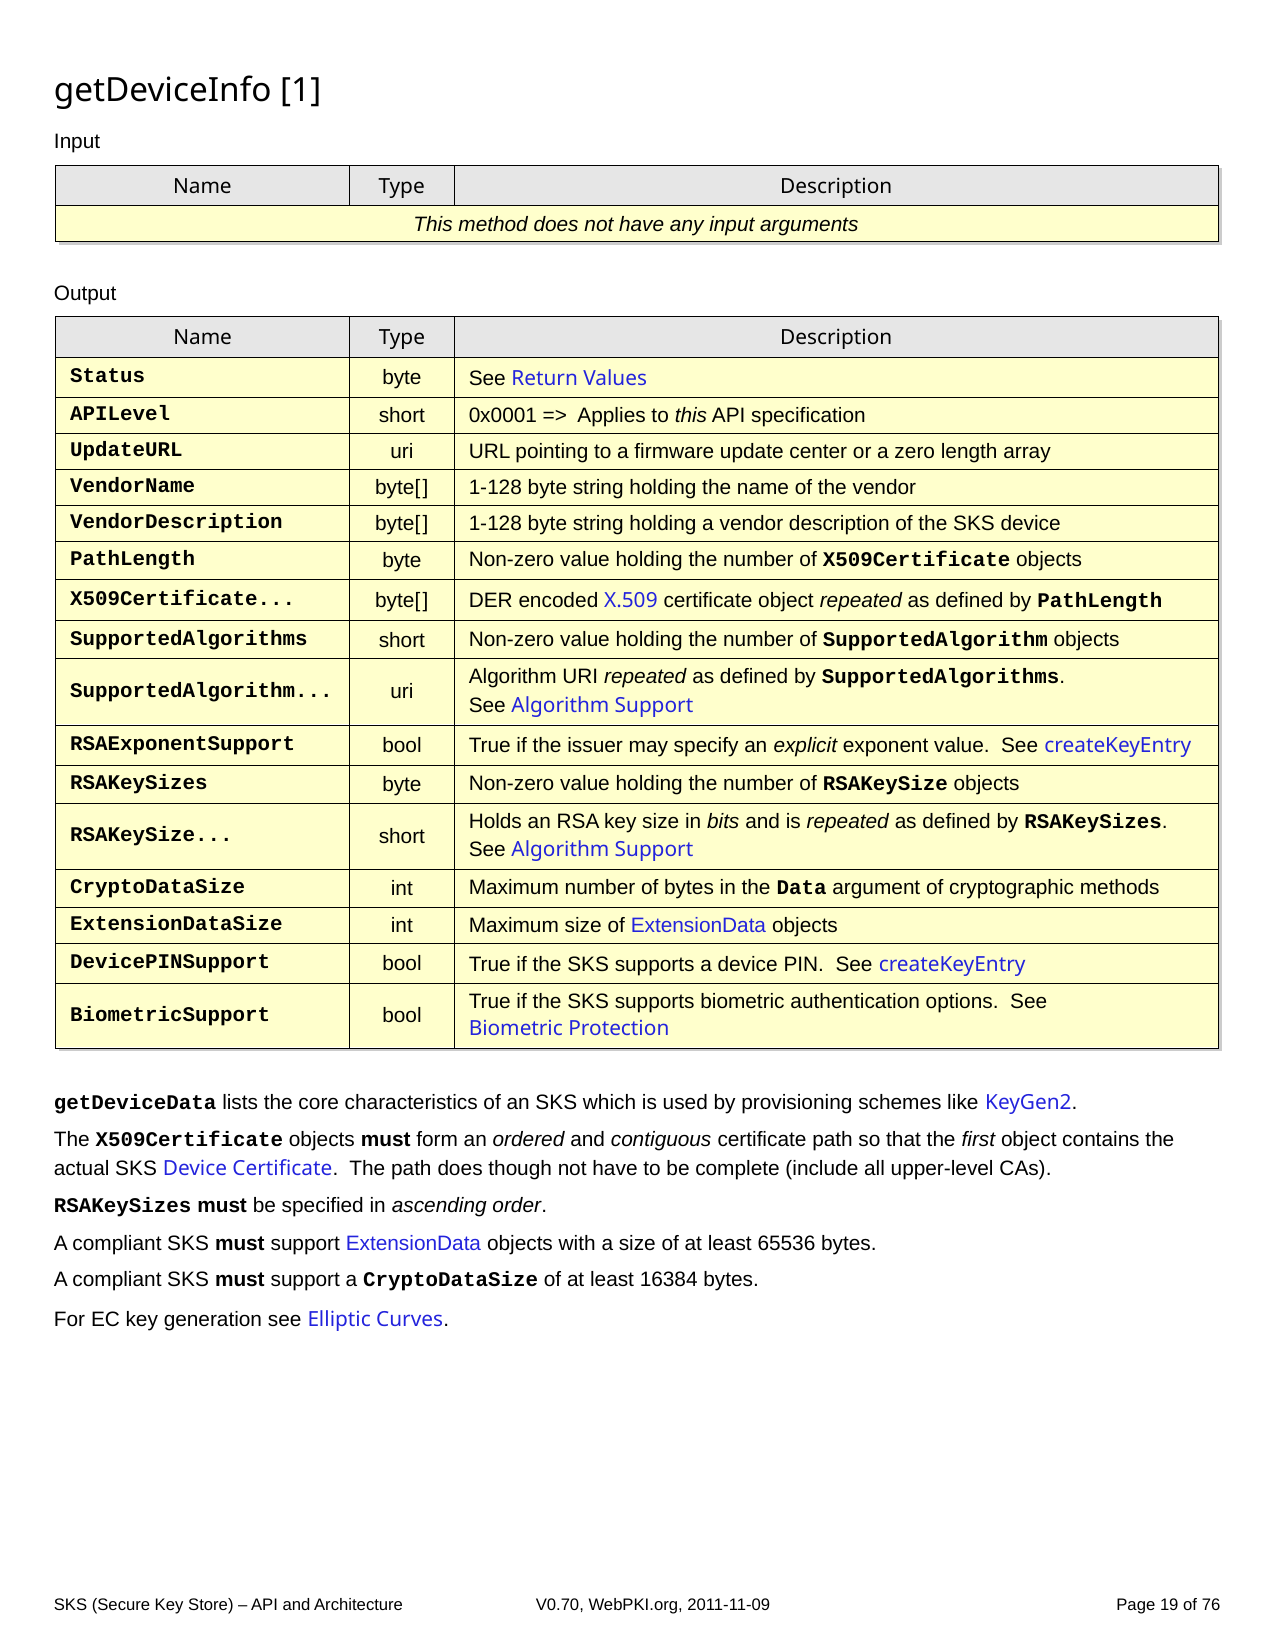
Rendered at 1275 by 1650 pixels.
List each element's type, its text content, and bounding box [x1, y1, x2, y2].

table_cell byte [350, 542, 454, 579]
table_cell byte⁮[ ] [350, 580, 454, 620]
table_cell Algorithm URI repeated as defined by SupportedAlgorithms. See Algorithm Support [455, 659, 1218, 724]
table_cell byte [350, 766, 454, 803]
table_cell Maximum number of bytes in the Data argument of cryptographic methods [455, 870, 1218, 907]
table_cell short [350, 621, 454, 658]
table_cell bool [350, 984, 454, 1047]
table_cell RSAExponentSupport [56, 726, 349, 765]
table_cell short [350, 804, 454, 869]
text Input [54, 129, 1221, 153]
table_cell Non-zero value holding the number of RSAKeySize objects [455, 766, 1218, 803]
text For EC key generation see Elliptic Curves. [54, 1304, 1221, 1333]
table_cell byte⁮[ ] [350, 470, 454, 505]
table_cell UpdateURL [56, 434, 349, 469]
table_header Name [56, 317, 349, 357]
table_cell int [350, 908, 454, 943]
table_cell byte [350, 358, 454, 397]
text RSAKeySizes must be specified in ascending order. [54, 1193, 1221, 1219]
table_cell APILevel [56, 398, 349, 433]
table_cell byte⁮[ ] [350, 506, 454, 541]
table_cell True if the SKS supports a device PIN. See createKeyEntry [455, 944, 1218, 983]
text The X509Certificate objects must form an ordered and contiguous certificate path so that the first object contains the actual SKS Device Certificate. The path does though not have to be complete (include all upper-level CAs). [54, 1127, 1221, 1181]
text Output [54, 281, 1221, 304]
table_cell bool [350, 944, 454, 983]
table_cell X509Certificate... [56, 580, 349, 620]
table_cell RSAKeySizes [56, 766, 349, 803]
table_cell True if the SKS supports biometric authentication options. See Biometric Protection [455, 984, 1218, 1047]
table_cell int [350, 870, 454, 907]
table_cell URL pointing to a firmware update center or a zero length array [455, 434, 1218, 469]
table_cell PathLength [56, 542, 349, 579]
table_header Type [350, 317, 454, 357]
table_cell True if the issuer may specify an explicit exponent value. See createKeyEntry [455, 726, 1218, 765]
table_header Description [455, 166, 1218, 205]
table_cell uri [350, 659, 454, 724]
table_cell DER encoded X.509 certificate object repeated as defined by PathLength [455, 580, 1218, 620]
table_cell Holds an RSA key size in bits and is repeated as defined by RSAKeySizes. See Algorithm Support [455, 804, 1218, 869]
table_cell SupportedAlgorithm... [56, 659, 349, 724]
table_header Description [455, 317, 1218, 357]
table_cell short [350, 398, 454, 433]
table_cell Non-zero value holding the number of SupportedAlgorithm objects [455, 621, 1218, 658]
table_header Name [56, 166, 349, 205]
table_cell 1-128 byte string holding a vendor description of the SKS device [455, 506, 1218, 541]
table_cell VendorName [56, 470, 349, 505]
text getDeviceData lists the core characteristics of an SKS which is used by provisioning schemes like KeyGen2. [54, 1087, 1221, 1115]
table_cell 1-128 byte string holding the name of the vendor [455, 470, 1218, 505]
table_cell Maximum size of ExtensionData objects [455, 908, 1218, 943]
table_cell CryptoDataSize [56, 870, 349, 907]
table_cell RSAKeySize... [56, 804, 349, 869]
text A compliant SKS must support a CryptoDataSize of at least 16384 bytes. [54, 1267, 1221, 1292]
table_cell bool [350, 726, 454, 765]
subtitle getDeviceInfo [1] [54, 66, 1221, 111]
table_cell Status [56, 358, 349, 397]
table_cell Non-zero value holding the number of X509Certificate objects [455, 542, 1218, 579]
table_cell BiometricSupport [56, 984, 349, 1047]
text A compliant SKS must support ExtensionData objects with a size of at least 65536 bytes. [54, 1231, 1221, 1255]
table_cell DevicePINSupport [56, 944, 349, 983]
table_cell VendorDescription [56, 506, 349, 541]
table_cell See Return Values [455, 358, 1218, 397]
table_cell ExtensionDataSize [56, 908, 349, 943]
table_cell uri [350, 434, 454, 469]
table_cell 0x0001 => Applies to this API specification [455, 398, 1218, 433]
table_cell This method does not have any input arguments [56, 206, 1218, 241]
table_cell SupportedAlgorithms [56, 621, 349, 658]
table_header Type [350, 166, 454, 205]
